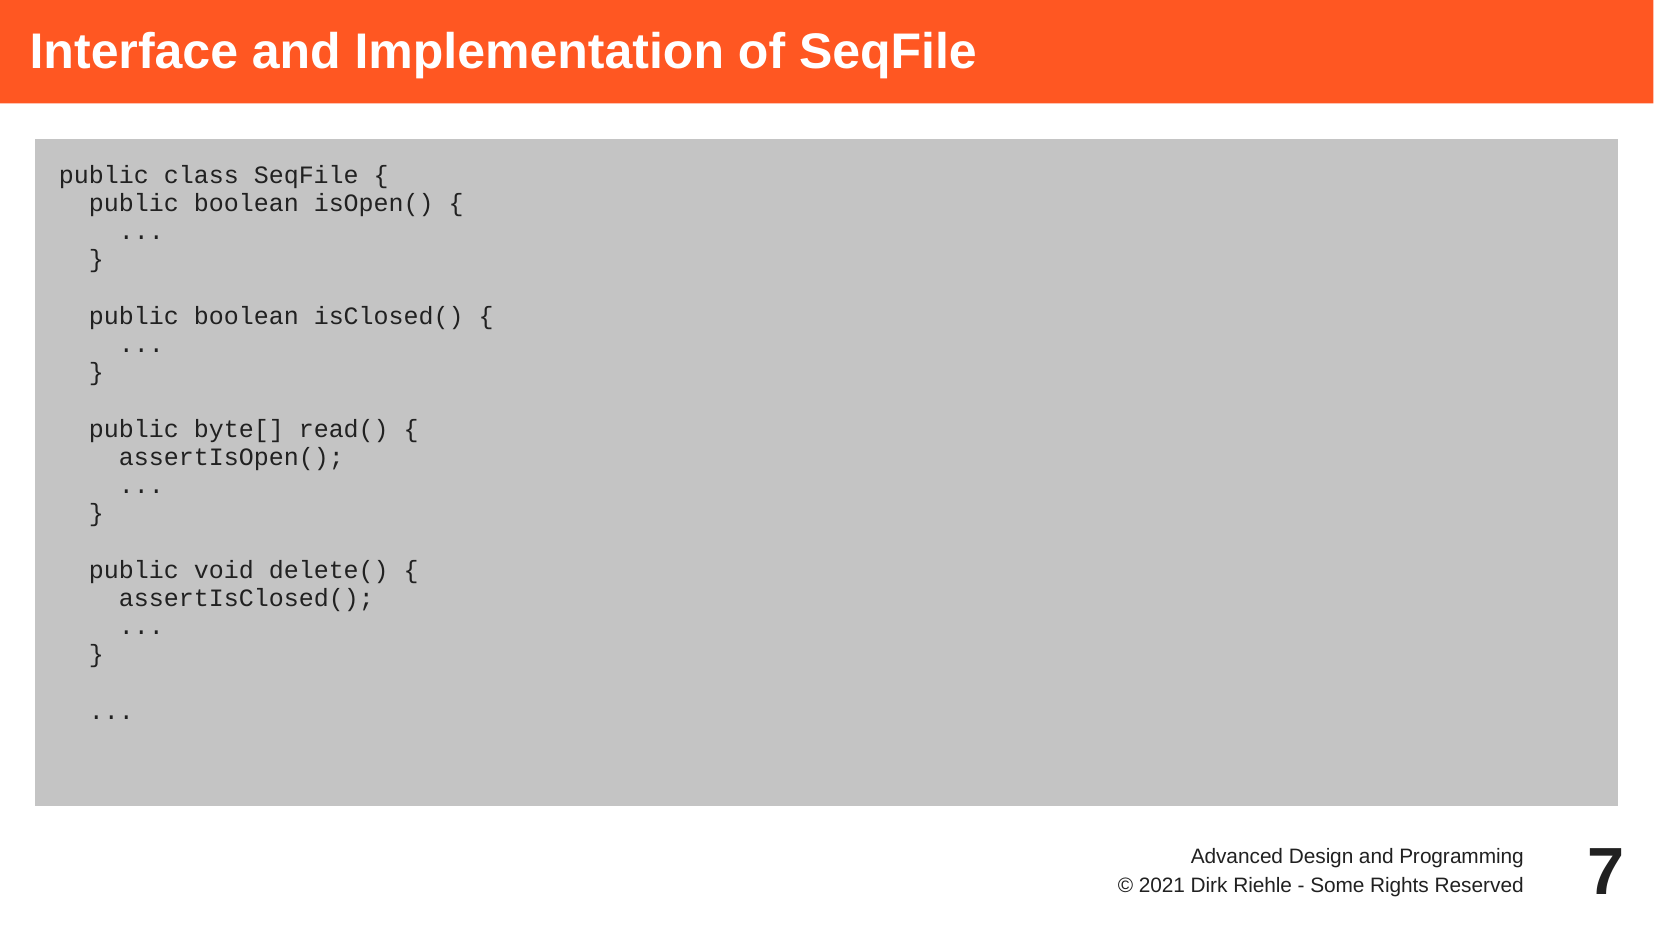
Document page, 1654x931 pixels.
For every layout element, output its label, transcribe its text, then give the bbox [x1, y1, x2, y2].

list public class SeqFile { public boolean isOpen() { ... } public boolean isClosed() { ... } public byte[] read() { assertIsOpen(); ... } public void delete() { assertIsClosed(); ... } ... [29, 132, 1625, 813]
title Interface and Implementation of SeqFile [0, 0, 1654, 104]
